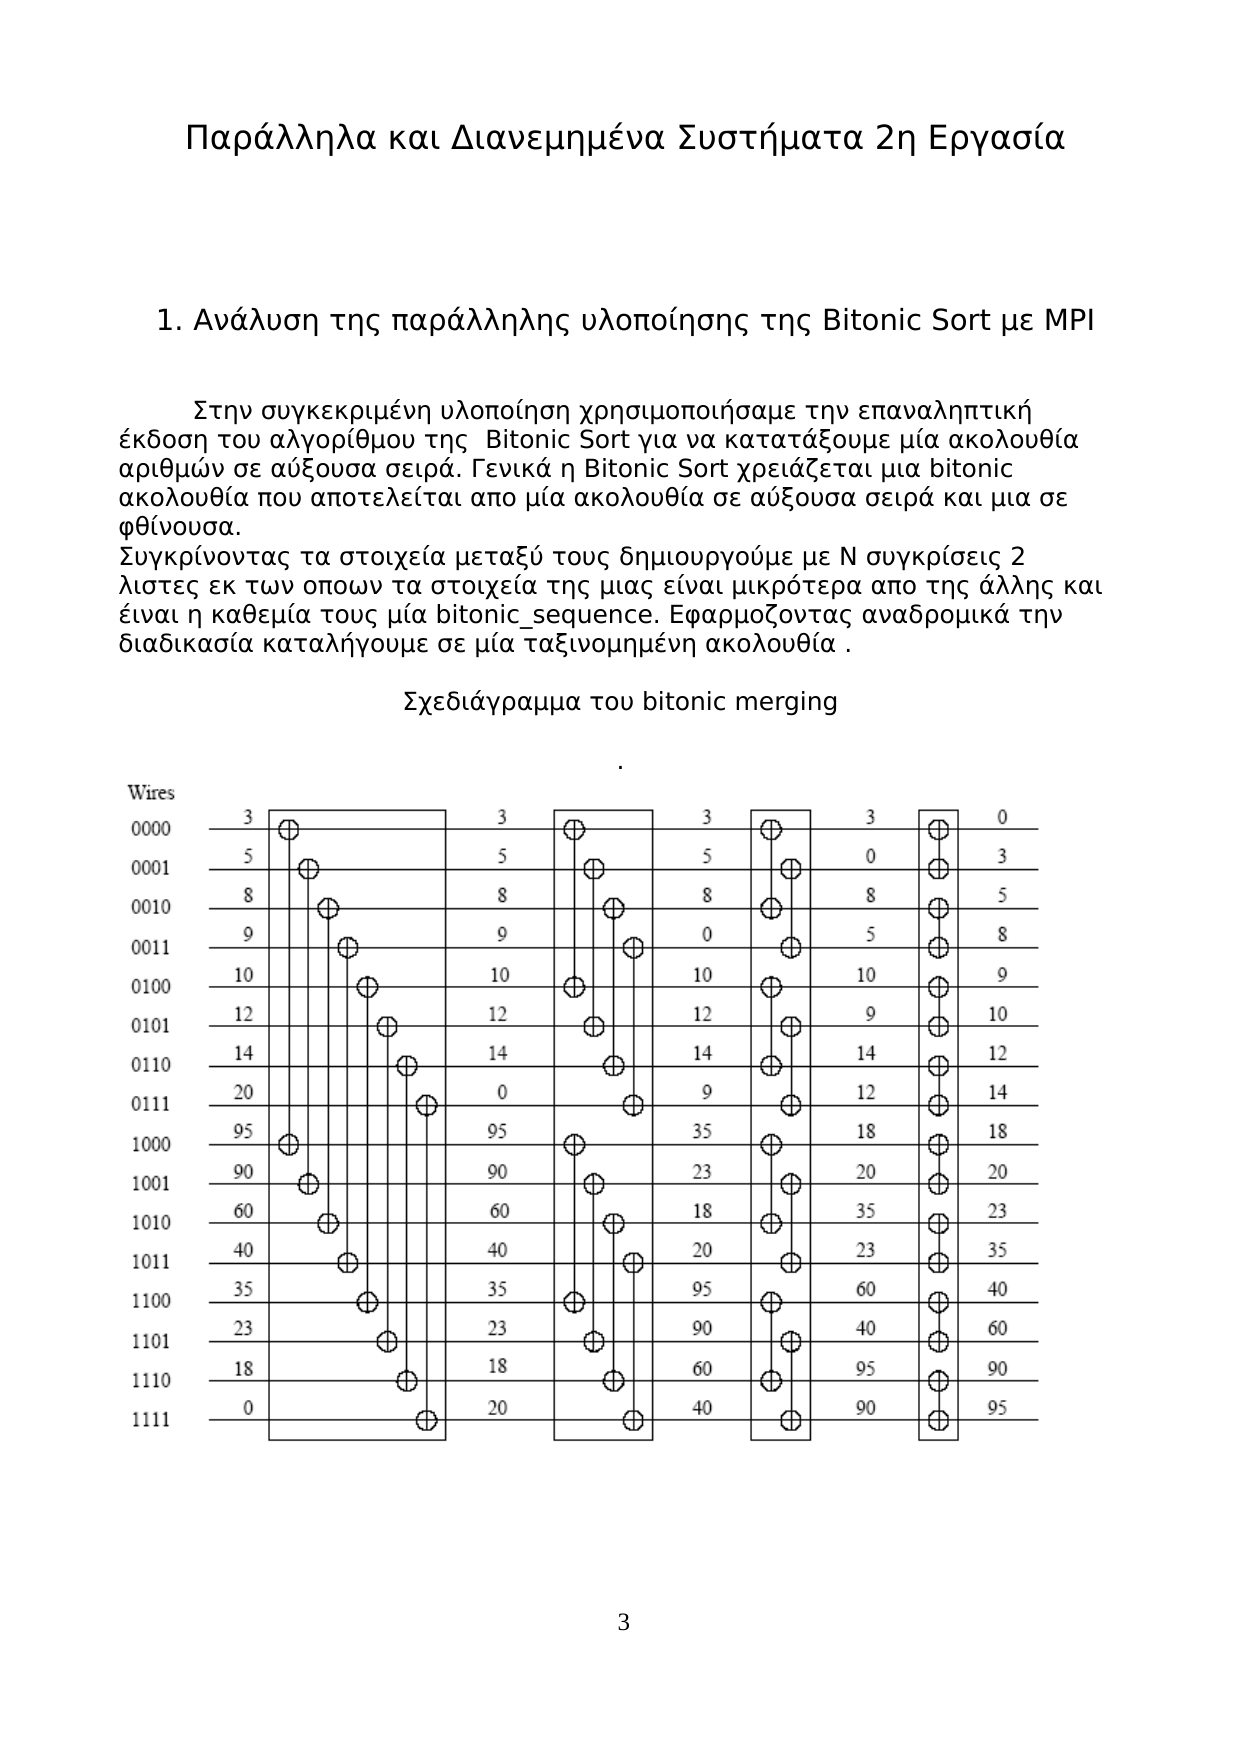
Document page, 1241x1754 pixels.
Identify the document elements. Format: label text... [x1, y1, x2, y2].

text Σχεδιάγραμμα του bitonic merging [118, 688, 1122, 717]
text . [118, 746, 1122, 775]
picture [118, 775, 1056, 1457]
text Στην συγκεκριμένη υλοποίηση χρησιμοποιήσαμε την επαναληπτική έκδοση του αλγορίθμου της Bitonic Sort για να κατατάξουμε μία ακολουθία αριθμών σε αύξουσα σειρά. Γενικά η Bitonic Sort χρειάζεται μια bitonic ακολουθία που αποτελείται απο μία ακολουθία σε αύξουσα σειρά και μια σε φθίνουσα. [118, 396, 1122, 542]
list Ανάλυση της παράλληλης υλοποίησης της Bitonic Sort με MPI [156, 304, 1122, 338]
text Συγκρίνοντας τα στοιχεία μεταξύ τους δημιουργούμε με Ν συγκρίσεις 2 λιστες εκ των οποων τα στοιχεία της μιας είναι μικρότερα απο της άλλης και έιναι η καθεμία τους μία bitonic_sequence. Εφαρμοζοντας αναδρομικά την διαδικασία καταλήγουμε σε μία ταξινομημένη ακολουθία . [118, 542, 1122, 658]
